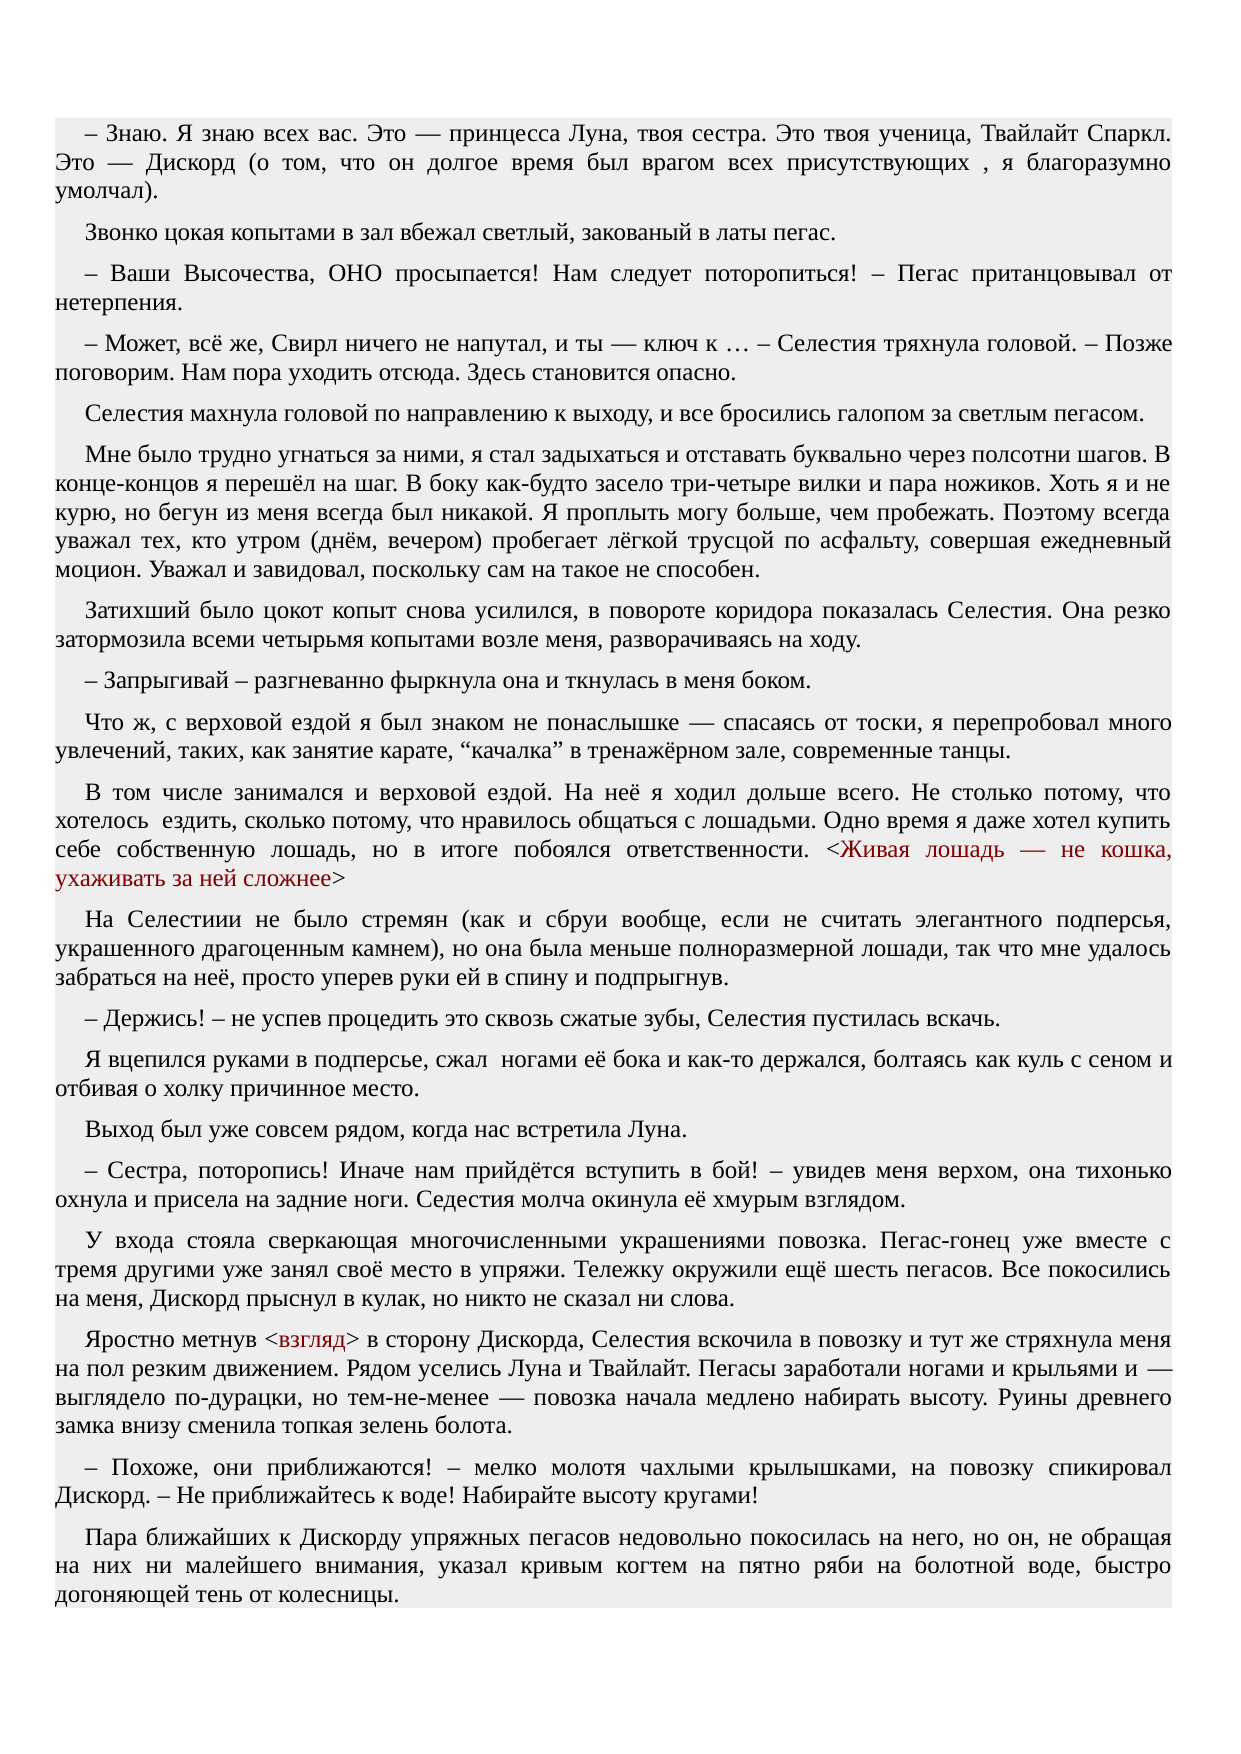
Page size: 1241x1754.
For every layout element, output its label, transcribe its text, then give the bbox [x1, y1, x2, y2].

text – Держись! – не успев процедить это сквозь сжатые зубы, Селестия пустилась вскачь. [55, 1003, 1172, 1032]
text – Знаю. Я знаю всех вас. Это — принцесса Луна, твоя сестра. Это твоя ученица, Твайлайт Спаркл. Это — Дискорд (о том, что он долгое время был врагом всех присутствующих , я благоразумно умолчал). [55, 118, 1172, 204]
text Затихший было цокот копыт снова усилился, в повороте коридора показалась Селестия. Она резко затормозила всеми четырьмя копытами возле меня, разворачиваясь на ходу. [55, 596, 1172, 653]
text – Ваши Высочества, ОНО просыпается! Нам следует поторопиться! – Пегас пританцовывал от нетерпения. [55, 258, 1172, 316]
text Звонко цокая копытами в зал вбежал светлый, закованый в латы пегас. [55, 217, 1172, 246]
text Я вцепился руками в подперсье, сжал ногами её бока и как-то держался, болтаясь как куль с сеном и отбивая о холку причинное место. [55, 1044, 1172, 1102]
text – Запрыгивай – разгневанно фыркнула она и ткнулась в меня боком. [55, 666, 1172, 694]
text Пара ближайших к Дискорду упряжных пегасов недовольно покосилась на него, но он, не обращая на них ни малейшего внимания, указал кривым когтем на пятно ряби на болотной воде, быстро догоняющей тень от колесницы. [55, 1522, 1172, 1608]
text Выход был уже совсем рядом, когда нас встретила Луна. [55, 1114, 1172, 1143]
text Что ж, с верховой ездой я был знаком не понаслышке — спасаясь от тоски, я перепробовал много увлечений, таких, как занятие карате, “качалка” в тренажёрном зале, современные танцы. [55, 707, 1172, 764]
text – Может, всё же, Свирл ничего не напутал, и ты — ключ к … – Селестия тряхнула головой. – Позже поговорим. Нам пора уходить отсюда. Здесь становится опасно. [55, 328, 1172, 386]
text Мне было трудно угнаться за ними, я стал задыхаться и отставать буквально через полсотни шагов. В конце-концов я перешёл на шаг. В боку как-будто засело три-четыре вилки и пара ножиков. Хоть я и не курю, но бегун из меня всегда был никакой. Я проплыть могу больше, чем пробежать. Поэтому всегда уважал тех, кто утром (днём, вечером) пробегает лёгкой трусцой по асфальту, совершая ежедневный моцион. Уважал и завидовал, поскольку сам на такое не способен. [55, 439, 1172, 583]
text На Селестиии не было стремян (как и сбруи вообще, если не считать элегантного подперсья, украшенного драгоценным камнем), но она была меньше полноразмерной лошади, так что мне удалось забраться на неё, просто уперев руки ей в спину и подпрыгнув. [55, 904, 1172, 991]
text Яростно метнув <взгляд> в сторону Дискорда, Селестия вскочила в повозку и тут же стряхнула меня на пол резким движением. Рядом уселись Луна и Твайлайт. Пегасы заработали ногами и крыльями и — выглядело по-дурацки, но тем-не-менее — повозка начала медлено набирать высоту. Руины древнего замка внизу сменила топкая зелень болота. [55, 1324, 1172, 1439]
text – Сестра, поторопись! Иначе нам прийдётся вступить в бой! – увидев меня верхом, она тихонько охнула и присела на задние ноги. Седестия молча окинула её хмурым взглядом. [55, 1156, 1172, 1213]
text Селестия махнула головой по направлению к выходу, и все бросились галопом за светлым пегасом. [55, 398, 1172, 427]
text – Похоже, они приближаются! – мелко молотя чахлыми крылышками, на повозку спикировал Дискорд. – Не приближайтесь к воде! Набирайте высоту кругами! [55, 1452, 1172, 1509]
text У входа стояла сверкающая многочисленными украшениями повозка. Пегас-гонец уже вместе с тремя другими уже занял своё место в упряжи. Тележку окружили ещё шесть пегасов. Все покосились на меня, Дискорд прыснул в кулак, но никто не сказал ни слова. [55, 1226, 1172, 1312]
text В том числе занимался и верховой ездой. На неё я ходил дольше всего. Не столько потому, что хотелось ездить, сколько потому, что нравилось общаться с лошадьми. Одно время я даже хотел купить себе собственную лошадь, но в итоге побоялся ответственности. <Живая лошадь — не кошка, ухаживать за ней сложнее> [55, 777, 1172, 892]
